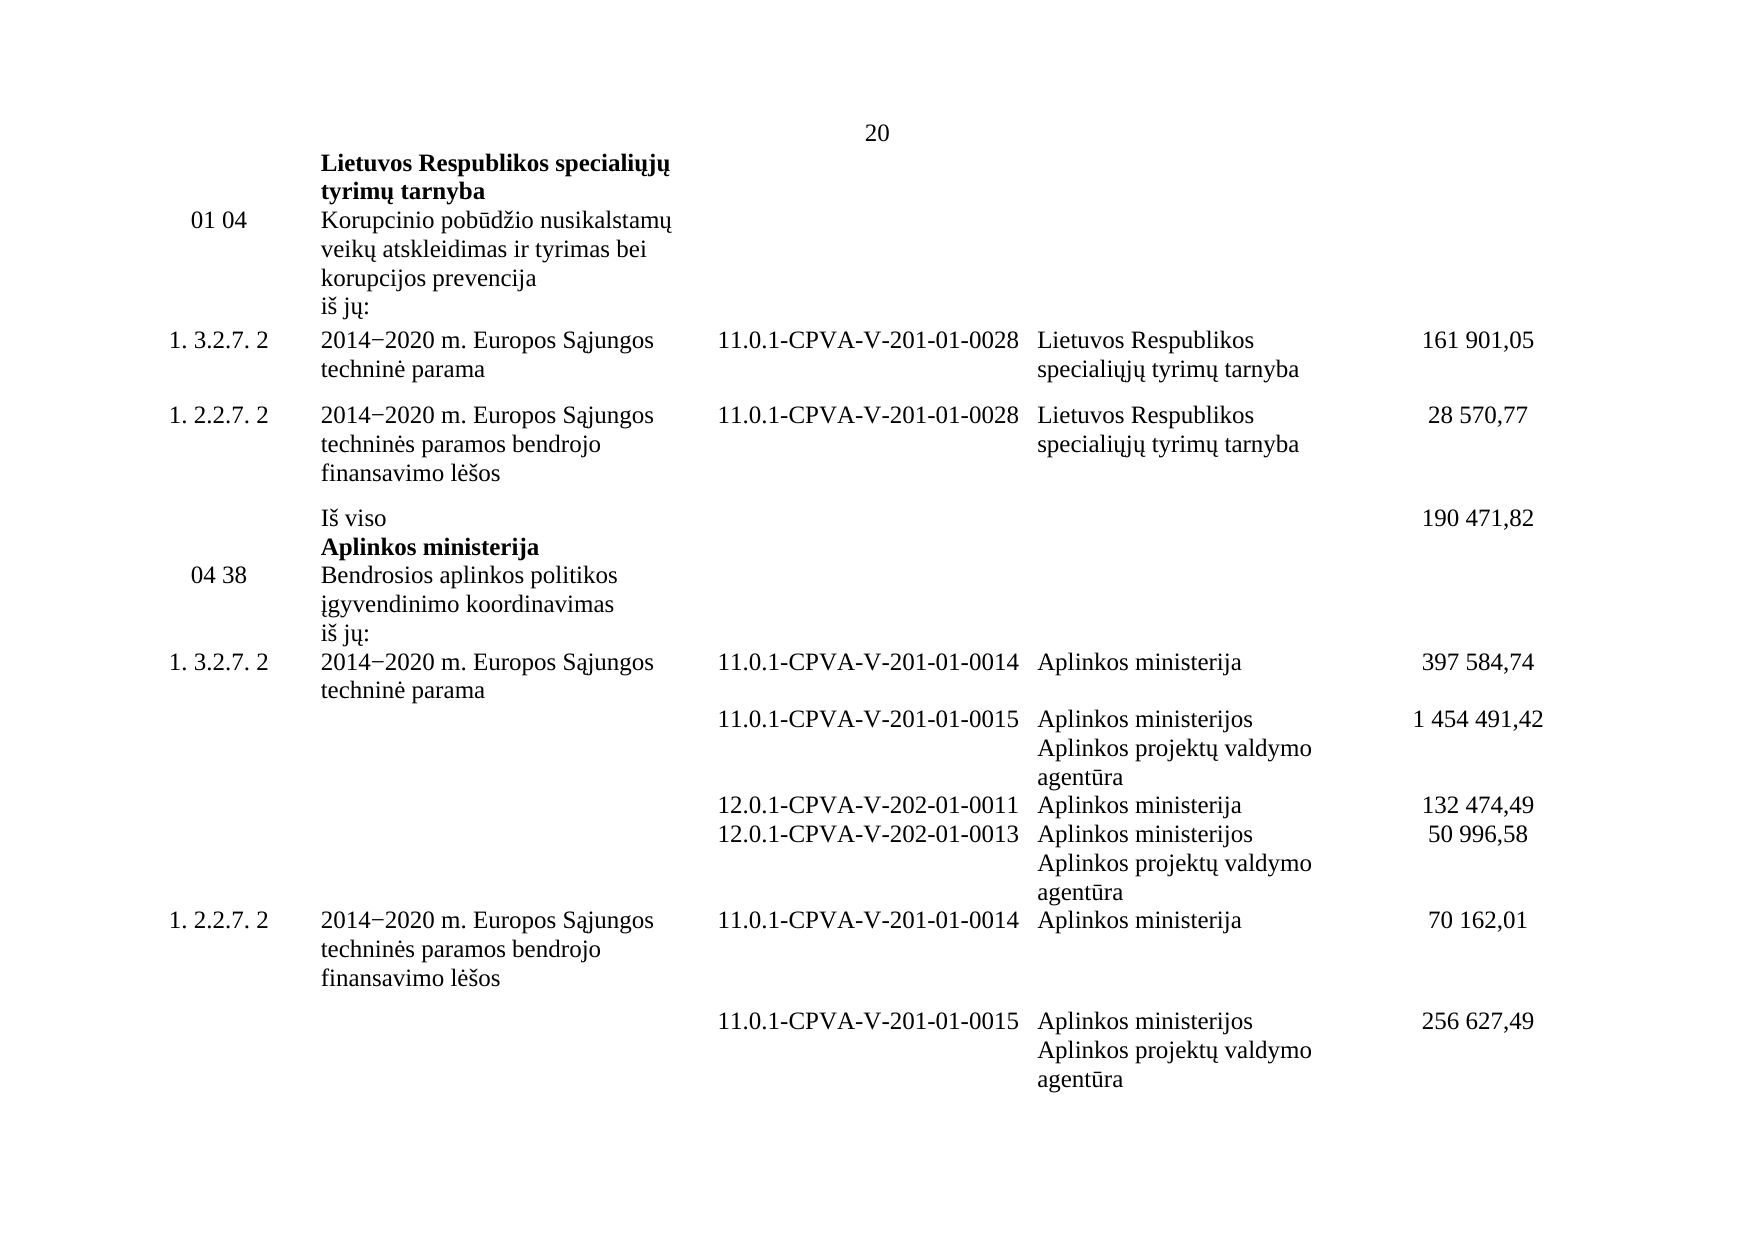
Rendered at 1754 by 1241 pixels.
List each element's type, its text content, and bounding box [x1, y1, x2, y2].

table_cell Bendrosios aplinkos politikos įgyvendinimo koordinavimas [319, 560, 701, 618]
table_cell Aplinkos ministerija [1036, 790, 1341, 819]
table_cell [118, 1006, 319, 1092]
table_cell [319, 1006, 701, 1092]
table_cell Aplinkos ministerijos Aplinkos projektų valdymo agentūra [1036, 1006, 1341, 1092]
table_cell 1. 2.2.7. 2 [118, 905, 319, 1006]
table_cell Lietuvos Respublikos specialiųjų tyrimų tarnyba [319, 148, 701, 205]
table_cell 11.0.1-CPVA-V-201-01-0028 [701, 325, 1036, 400]
table_cell 1. 3.2.7. 2 [118, 325, 319, 400]
table_cell 11.0.1-CPVA-V-201-01-0014 [701, 647, 1036, 704]
table_cell 70 162,01 [1341, 905, 1615, 1006]
table_cell [1341, 532, 1615, 560]
table_cell 11.0.1-CPVA-V-201-01-0015 [701, 1006, 1036, 1092]
table_cell [1036, 205, 1341, 325]
table_cell [1341, 618, 1615, 647]
table_cell [118, 618, 319, 647]
table_cell [701, 148, 1036, 205]
table_cell [118, 790, 319, 819]
table_cell [118, 704, 319, 790]
table_cell [1036, 148, 1341, 205]
table_cell 132 474,49 [1341, 790, 1615, 819]
table_cell 12.0.1-CPVA-V-202-01-0013 [701, 819, 1036, 905]
table_cell [701, 532, 1036, 560]
table_cell Aplinkos ministerija [1036, 647, 1341, 704]
table_cell 1 454 491,42 [1341, 704, 1615, 790]
table_cell Lietuvos Respublikos specialiųjų tyrimų tarnyba [1036, 400, 1341, 503]
table_cell [118, 819, 319, 905]
table_cell [701, 560, 1036, 618]
table_cell 12.0.1-CPVA-V-202-01-0011 [701, 790, 1036, 819]
table_cell [319, 704, 701, 790]
table_cell [1036, 532, 1341, 560]
table_cell [701, 618, 1036, 647]
table_cell [701, 205, 1036, 325]
table_cell 50 996,58 [1341, 819, 1615, 905]
table_cell 161 901,05 [1341, 325, 1615, 400]
table_cell 256 627,49 [1341, 1006, 1615, 1092]
table_cell Aplinkos ministerijos Aplinkos projektų valdymo agentūra [1036, 819, 1341, 905]
table_cell [1036, 618, 1341, 647]
table_cell [118, 503, 319, 532]
table_cell 2014−2020 m. Europos Sąjungos techninės paramos bendrojo finansavimo lėšos [319, 400, 701, 503]
table_cell [1036, 503, 1341, 532]
table_cell iš jų: [319, 618, 701, 647]
table_cell 397 584,74 [1341, 647, 1615, 704]
table_cell 04 38 [118, 560, 319, 618]
table_cell [118, 148, 319, 205]
table_cell 11.0.1-CPVA-V-201-01-0028 [701, 400, 1036, 503]
table_cell [1341, 560, 1615, 618]
table_cell 11.0.1-CPVA-V-201-01-0015 [701, 704, 1036, 790]
table_cell [319, 819, 701, 905]
table_cell Lietuvos Respublikos specialiųjų tyrimų tarnyba [1036, 325, 1341, 400]
table_cell Aplinkos ministerija [319, 532, 701, 560]
table_cell 2014−2020 m. Europos Sąjungos techninė parama [319, 325, 701, 400]
table_cell [1036, 560, 1341, 618]
table_cell [1341, 205, 1615, 325]
table_cell Aplinkos ministerija [1036, 905, 1341, 1006]
table_cell [701, 503, 1036, 532]
table_cell 2014−2020 m. Europos Sąjungos techninės paramos bendrojo finansavimo lėšos [319, 905, 701, 1006]
table_cell Aplinkos ministerijos Aplinkos projektų valdymo agentūra [1036, 704, 1341, 790]
table_cell 1. 3.2.7. 2 [118, 647, 319, 704]
table_cell 28 570,77 [1341, 400, 1615, 503]
table_cell [1341, 148, 1615, 205]
table_cell Korupcinio pobūdžio nusikalstamų veikų atskleidimas ir tyrimas bei korupcijos prevencija iš jų: [319, 205, 701, 325]
table_cell [319, 790, 701, 819]
table_cell 1. 2.2.7. 2 [118, 400, 319, 503]
table_cell 2014−2020 m. Europos Sąjungos techninė parama [319, 647, 701, 704]
table_cell 01 04 [118, 205, 319, 325]
table_cell [118, 532, 319, 560]
table_cell 11.0.1-CPVA-V-201-01-0014 [701, 905, 1036, 1006]
table_cell 190 471,82 [1341, 503, 1615, 532]
table_cell Iš viso [319, 503, 701, 532]
